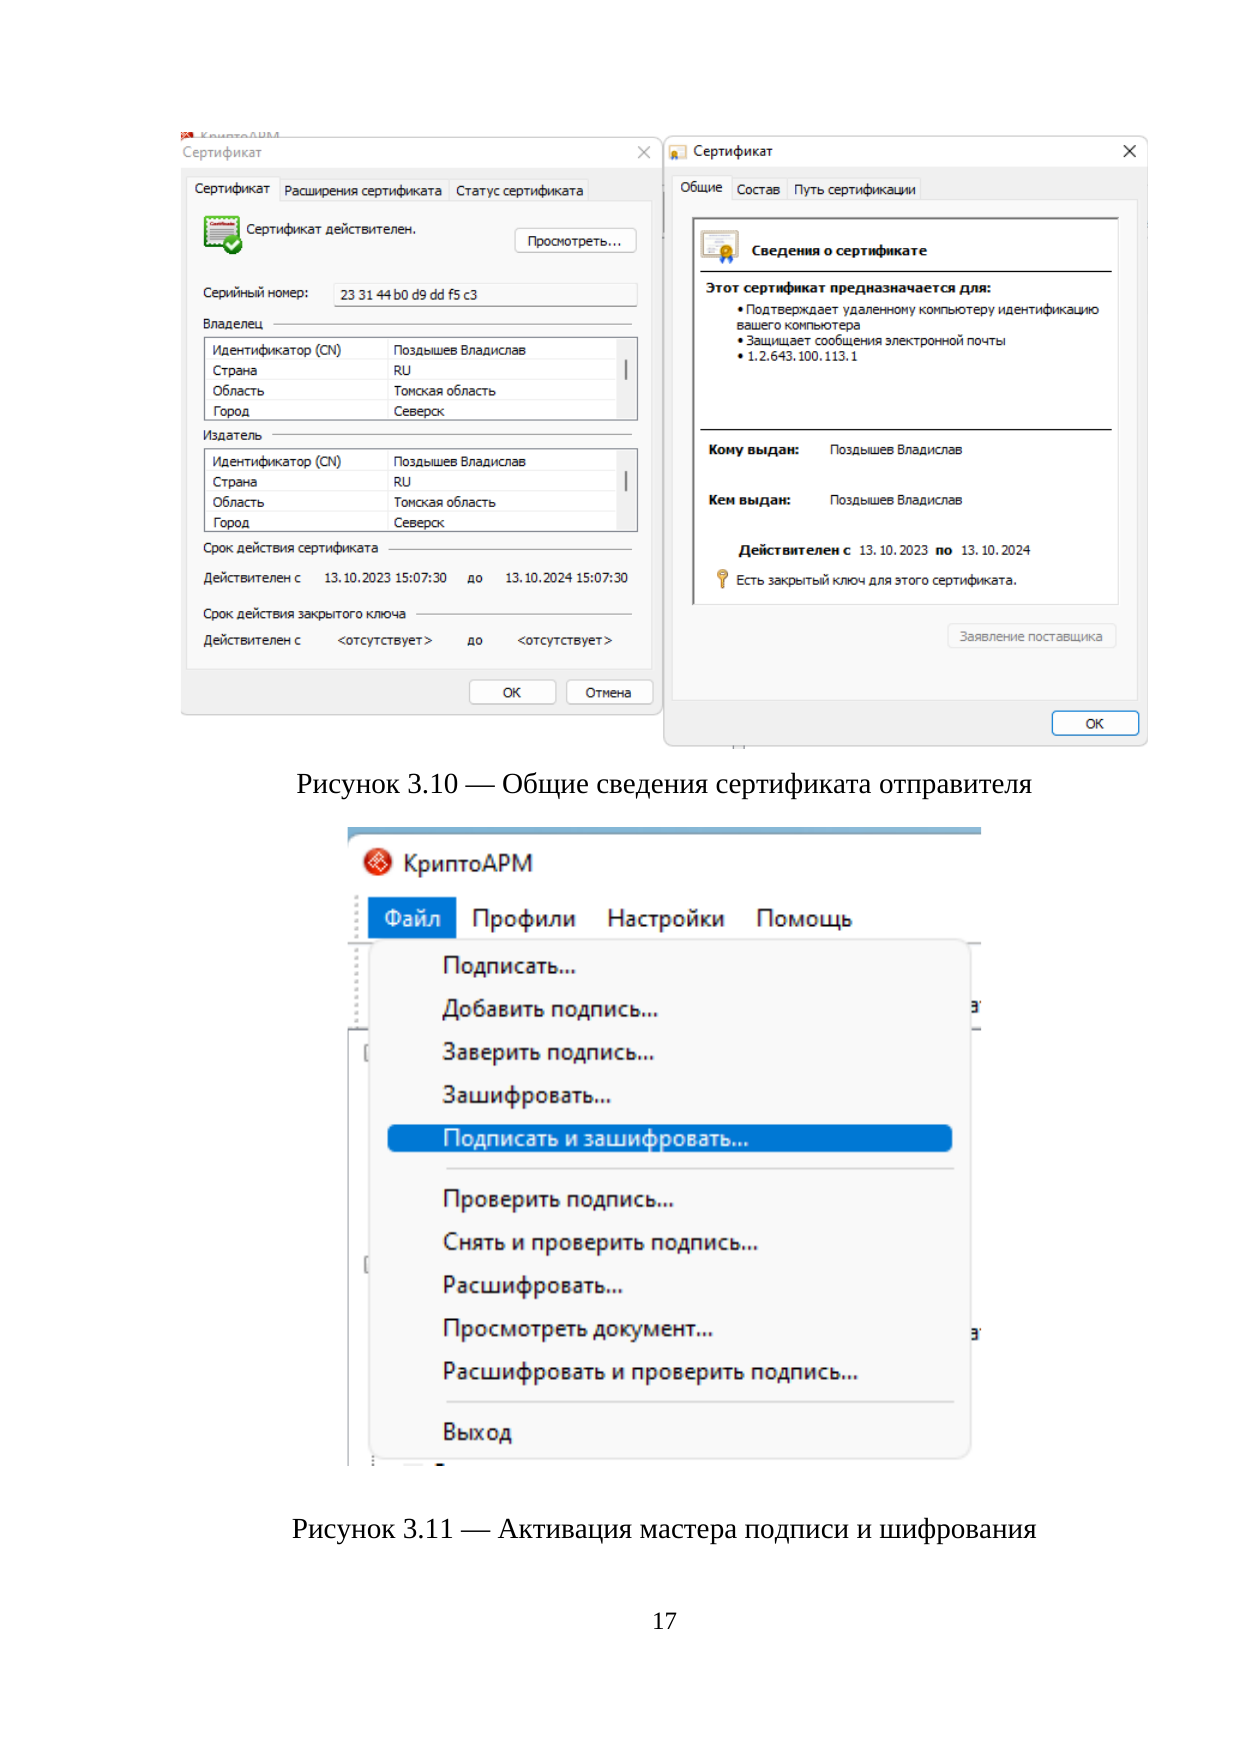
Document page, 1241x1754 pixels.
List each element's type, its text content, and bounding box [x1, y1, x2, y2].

title Рисунок 3.10 — Общие сведения сертификата отправителя [177, 118, 1152, 799]
picture [180, 132, 1148, 749]
picture [347, 827, 982, 1466]
title Рисунок 3.11 — Активация мастера подписи и шифрования [177, 1466, 1152, 1544]
